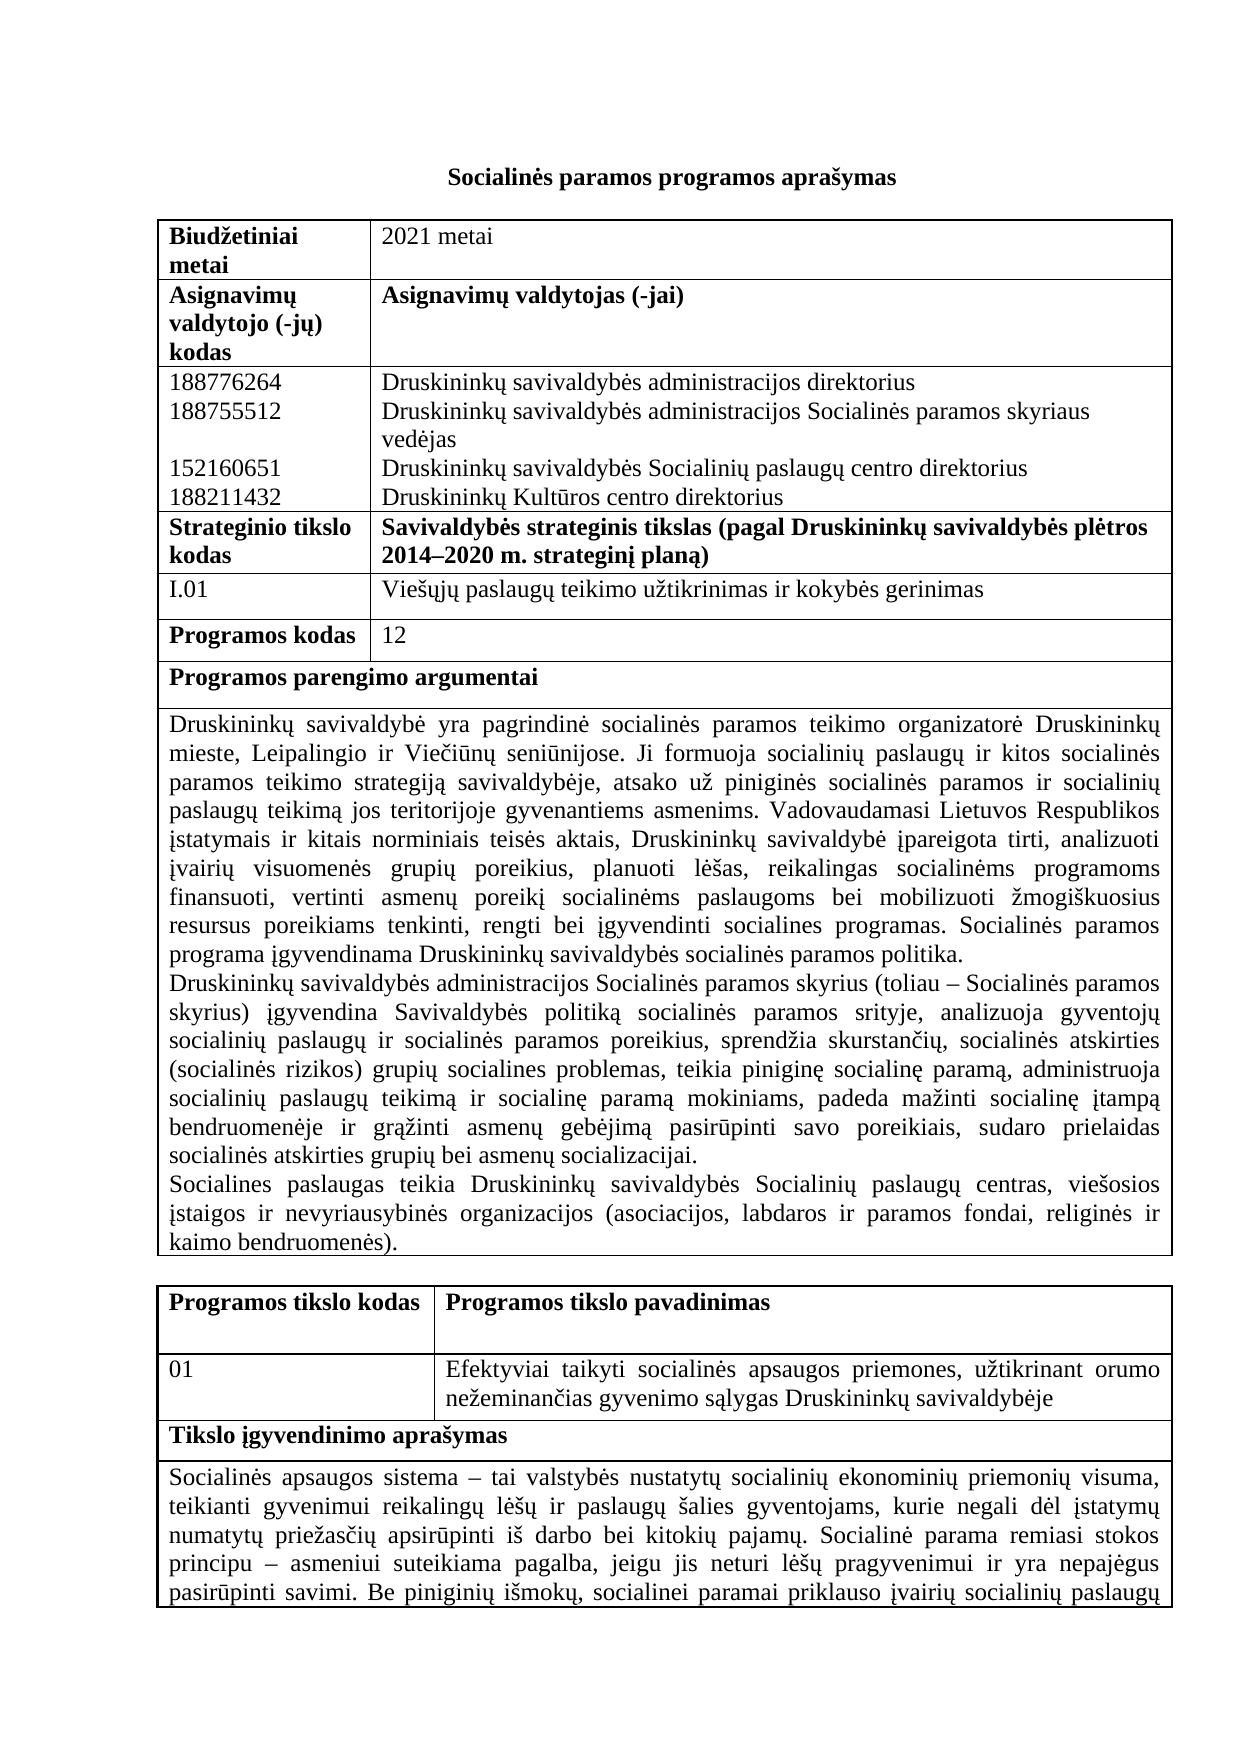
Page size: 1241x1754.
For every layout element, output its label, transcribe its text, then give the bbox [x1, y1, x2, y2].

table_cell Programos kodas [159, 620, 370, 661]
table_header Programos tikslo kodas [159, 1287, 434, 1352]
table_cell [1173, 1353, 1178, 1419]
table_cell 12 [371, 620, 1171, 661]
table_cell Asignavimų valdytojas (-jai) [371, 280, 1171, 366]
table_header 2021 metai [371, 221, 1171, 279]
text Socialinės paramos programos aprašymas [148, 162, 1196, 190]
table_cell 188776264 188755512 152160651 188211432 [159, 367, 370, 511]
table_cell Asignavimų valdytojo (-jų) kodas [159, 280, 370, 366]
table_cell Strateginio tikslo kodas [159, 512, 370, 573]
table_cell Tikslo įgyvendinimo aprašymas [159, 1421, 1171, 1460]
table_cell Socialinės apsaugos sistema – tai valstybės nustatytų socialinių ekonominių priemonių visuma, teikianti gyvenimui reikalingų lėšų ir paslaugų šalies gyventojams, kurie negali dėl įstatymų numatytų priežasčių apsirūpinti iš darbo bei kitokių pajamų. Socialinė parama remiasi stokos principu – asmeniui suteikiama pagalba, jeigu jis neturi lėšų pragyvenimui ir yra nepajėgus pasirūpinti savimi. Be piniginių išmokų, socialinei paramai priklauso įvairių socialinių paslaugų [159, 1462, 1171, 1606]
table_header [1173, 1285, 1178, 1352]
table_cell Druskininkų savivaldybės administracijos direktorius Druskininkų savivaldybės administracijos Socialinės paramos skyriaus vedėjas Druskininkų savivaldybės Socialinių paslaugų centro direktorius Druskininkų Kultūros centro direktorius [371, 367, 1171, 511]
table_cell I.01 [159, 574, 370, 619]
table_header Programos tikslo pavadinimas [435, 1287, 1171, 1352]
table_cell Efektyviai taikyti socialinės apsaugos priemones, užtikrinant orumo nežeminančias gyvenimo sąlygas Druskininkų savivaldybėje [435, 1355, 1171, 1419]
table_cell Savivaldybės strateginis tikslas (pagal Druskininkų savivaldybės plėtros 2014‒2020 m. strateginį planą) [371, 512, 1171, 573]
table_header Biudžetiniai metai [159, 221, 370, 279]
table_cell Programos parengimo argumentai [159, 662, 1171, 708]
table_cell 01 [159, 1355, 434, 1419]
table_cell [1173, 1420, 1178, 1460]
table_cell [1173, 1460, 1178, 1606]
table_cell Viešųjų paslaugų teikimo užtikrinimas ir kokybės gerinimas [371, 574, 1171, 619]
table_cell Druskininkų savivaldybė yra pagrindinė socialinės paramos teikimo organizatorė Druskininkų mieste, Leipalingio ir Viečiūnų seniūnijose. Ji formuoja socialinių paslaugų ir kitos socialinės paramos teikimo strategiją savivaldybėje, atsako už piniginės socialinės paramos ir socialinių paslaugų teikimą jos teritorijoje gyvenantiems asmenims. Vadovaudamasi Lietuvos Respublikos įstatymais ir kitais norminiais teisės aktais, Druskininkų savivaldybė įpareigota tirti, analizuoti įvairių visuomenės grupių poreikius, planuoti lėšas, reikalingas socialinėms programoms finansuoti, vertinti asmenų poreikį socialinėms paslaugoms bei mobilizuoti žmogiškuosius resursus poreikiams tenkinti, rengti bei įgyvendinti socialines programas. Socialinės paramos programa įgyvendinama Druskininkų savivaldybės socialinės paramos politika. Druskininkų savivaldybės administracijos Socialinės paramos skyrius (toliau – Socialinės paramos skyrius) įgyvendina Savivaldybės politiką socialinės paramos srityje, analizuoja gyventojų socialinių paslaugų ir socialinės paramos poreikius, sprendžia skurstančių, socialinės atskirties (socialinės rizikos) grupių socialines problemas, teikia piniginę socialinę paramą, administruoja socialinių paslaugų teikimą ir socialinę paramą mokiniams, padeda mažinti socialinę įtampą bendruomenėje ir grąžinti asmenų gebėjimą pasirūpinti savo poreikiais, sudaro prielaidas socialinės atskirties grupių bei asmenų socializacijai. Socialines paslaugas teikia Druskininkų savivaldybės Socialinių paslaugų centras, viešosios įstaigos ir nevyriausybinės organizacijos (asociacijos, labdaros ir paramos fondai, religinės ir kaimo bendruomenės). [159, 709, 1171, 1255]
